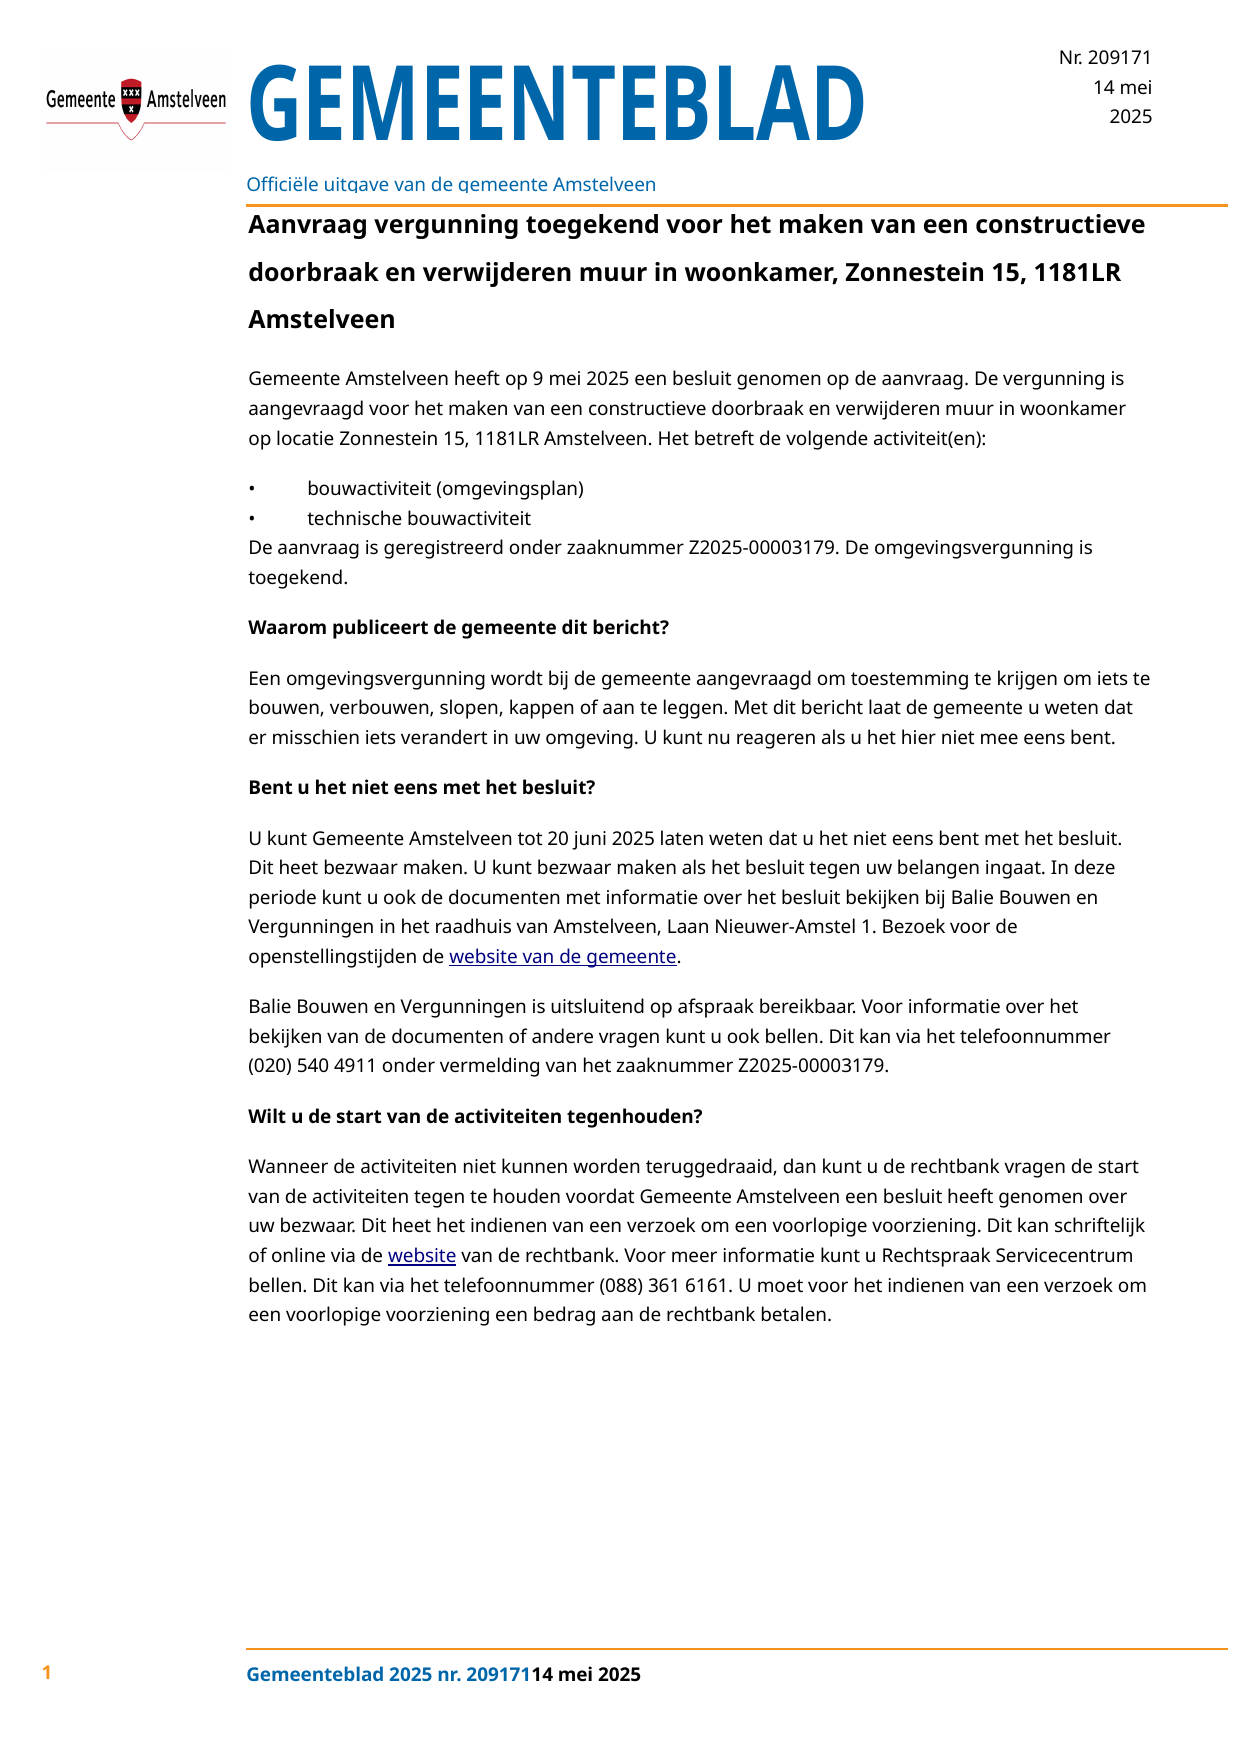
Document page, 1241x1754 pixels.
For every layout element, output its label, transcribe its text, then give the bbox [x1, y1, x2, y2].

text Wanneer de activiteiten niet kunnen worden teruggedraaid, dan kunt u de rechtbank vragen de start van de activiteiten tegen te houden voordat Gemeente Amstelveen een besluit heeft genomen over uw bezwaar. Dit heet het indienen van een verzoek om een voorlopige voorziening. Dit kan schriftelijk of online via de website van de rechtbank. Voor meer informatie kunt u Rechtspraak Servicecentrum bellen. Dit kan via het telefoonnummer (088) 361 6161. U moet voor het indienen van een verzoek om een voorlopige voorziening een bedrag aan de rechtbank betalen. [248, 1153, 1152, 1327]
text Wilt u de start van de activiteiten tegenhouden? [248, 1103, 1152, 1129]
text Waarom publiceert de gemeente dit bericht? [248, 614, 1152, 640]
text Een omgevingsvergunning wordt bij de gemeente aangevraagd om toestemming te krijgen om iets te bouwen, verbouwen, slopen, kappen of aan te leggen. Met dit bericht laat de gemeente u weten dat er misschien iets verandert in uw omgeving. U kunt nu reageren als u het hier niet mee eens bent. [248, 665, 1152, 749]
picture [41, 47, 231, 172]
text Bent u het niet eens met het besluit? [248, 774, 1152, 800]
text Aanvraag vergunning toegekend voor het maken van een constructieve doorbraak en verwijderen muur in woonkamer, Zonnestein 15, 1181LR Amstelveen [248, 207, 1152, 336]
list technische bouwactiviteit [248, 505, 1152, 530]
list bouwactiviteit (omgevingsplan) [248, 475, 1152, 501]
text Balie Bouwen en Vergunningen is uitsluitend op afspraak bereikbaar. Voor informatie over het bekijken van de documenten of andere vragen kunt u ook bellen. Dit kan via het telefoonnummer (020) 540 4911 onder vermelding van het zaaknummer Z2025-00003179. [248, 993, 1152, 1078]
text U kunt Gemeente Amstelveen tot 20 juni 2025 laten weten dat u het niet eens bent met het besluit. Dit heet bezwaar maken. U kunt bezwaar maken als het besluit tegen uw belangen ingaat. In deze periode kunt u ook de documenten met informatie over het besluit bekijken bij Balie Bouwen en Vergunningen in het raadhuis van Amstelveen, Laan Nieuwer-Amstel 1. Bezoek voor de openstellingstijden de website van de gemeente. [248, 825, 1152, 969]
text De aanvraag is geregistreerd onder zaaknummer Z2025-00003179. De omgevingsvergunning is toegekend. [248, 534, 1152, 589]
text Gemeente Amstelveen heeft op 9 mei 2025 een besluit genomen op de aanvraag. De vergunning is aangevraagd voor het maken van een constructieve doorbraak en verwijderen muur in woonkamer op locatie Zonnestein 15, 1181LR Amstelveen. Het betreft de volgende activiteit(en): [248, 366, 1152, 450]
